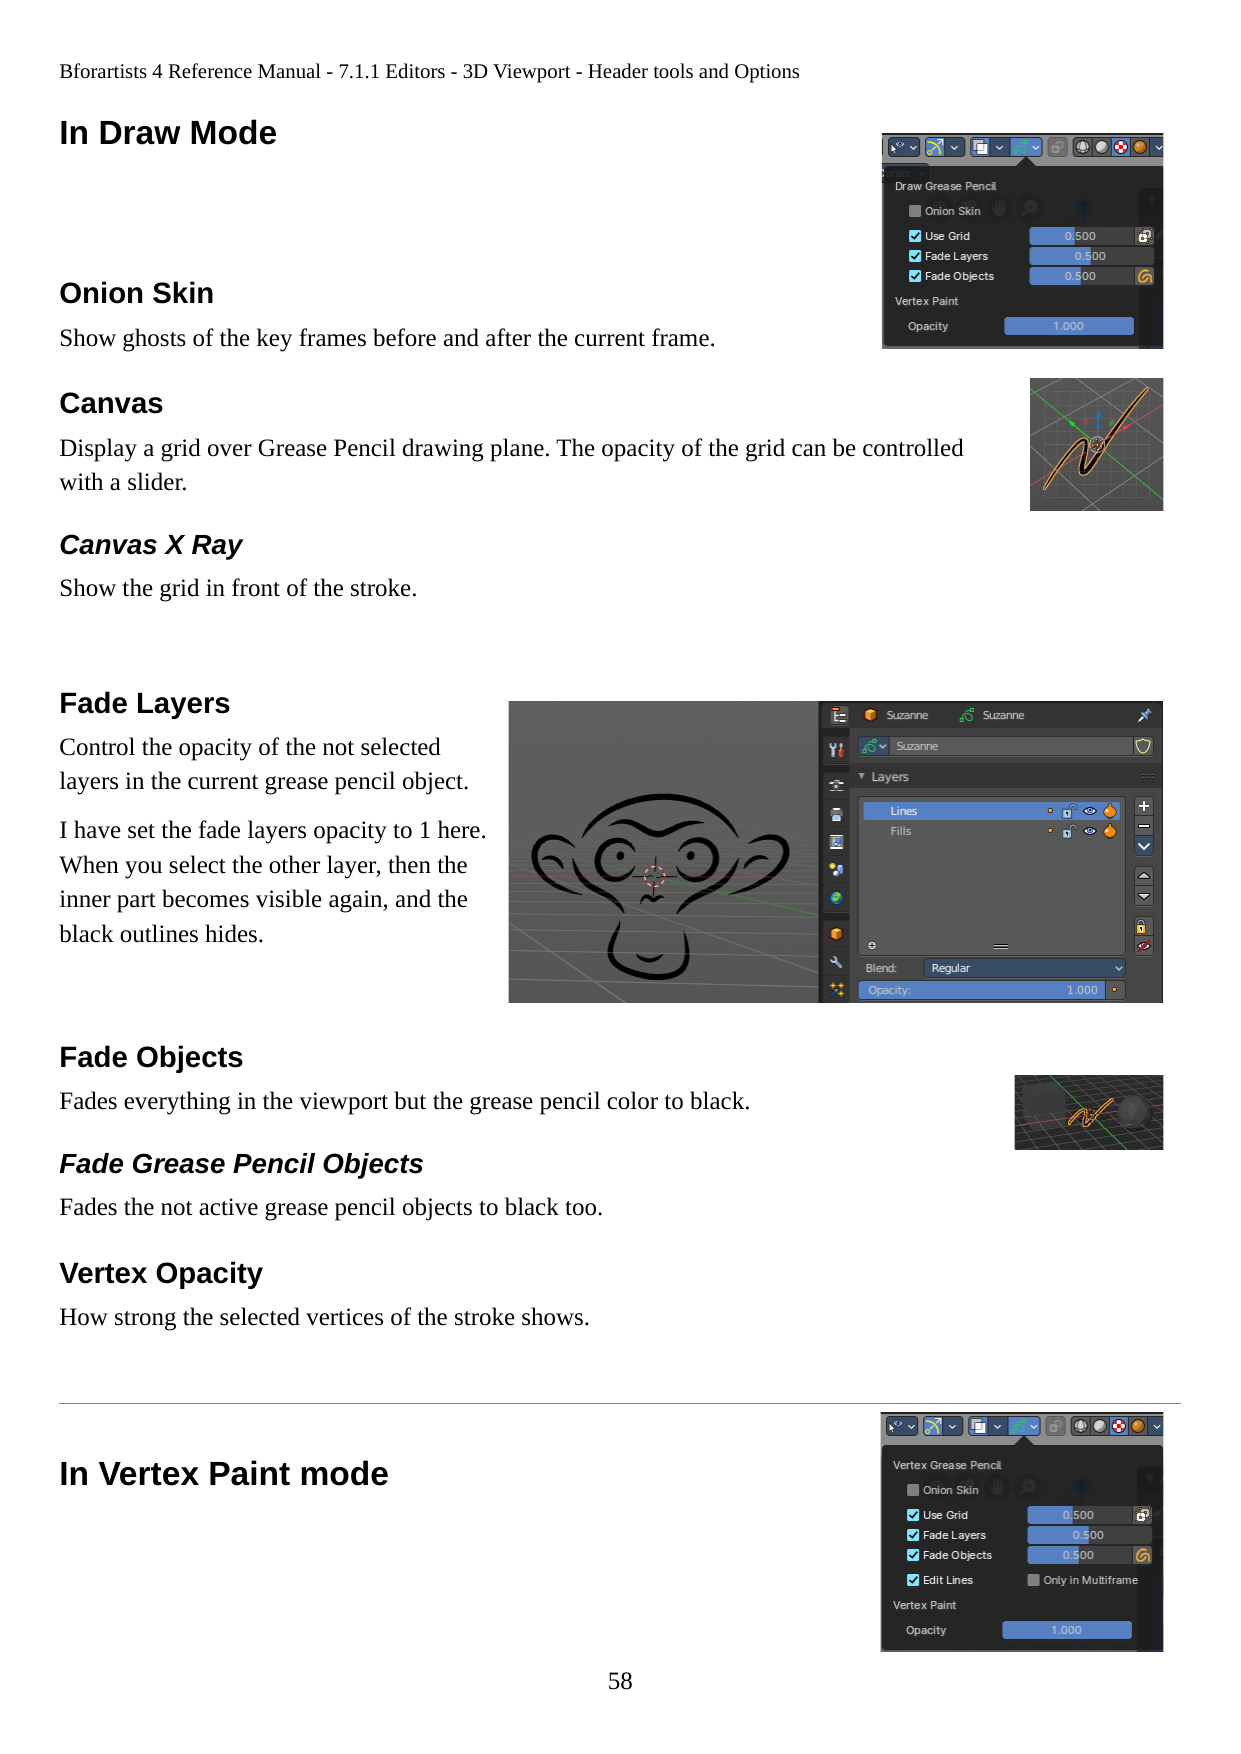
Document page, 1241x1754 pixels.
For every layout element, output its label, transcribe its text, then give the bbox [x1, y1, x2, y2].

text Control the opacity of the not selected layers in the current grease pencil object. [59, 732, 508, 795]
subtitle Canvas X Ray [59, 529, 1181, 561]
text Show ghosts of the key frames before and after the current frame. [59, 323, 1181, 351]
subtitle [1164, 276, 1181, 310]
subtitle [1164, 386, 1181, 420]
text Show the grid in front of the stroke. [59, 573, 1181, 602]
subtitle Fade Layers [59, 686, 1181, 719]
picture [1030, 378, 1164, 511]
subtitle In Vertex Paint mode [59, 1453, 880, 1492]
text Fades the not active grease pencil objects to black too. [59, 1192, 1181, 1221]
subtitle Onion Skin [59, 276, 881, 310]
text How strong the selected vertices of the stroke shows. [59, 1302, 1181, 1331]
text Fades everything in the viewport but the grease pencil color to black. [59, 1086, 1014, 1115]
text Display a grid over Grease Pencil drawing plane. The opacity of the grid can be controlled with a slider. [59, 433, 1030, 496]
subtitle Fade Objects [59, 1040, 1181, 1074]
picture [880, 1412, 1164, 1652]
picture [508, 701, 1164, 1003]
subtitle [1164, 1453, 1181, 1492]
subtitle Fade Grease Pencil Objects [59, 1148, 1181, 1180]
subtitle In Draw Mode [59, 113, 1181, 151]
subtitle Canvas [59, 386, 1030, 420]
subtitle Vertex Opacity [59, 1256, 1181, 1290]
picture [881, 133, 1164, 349]
text I have set the fade layers opacity to 1 here. When you select the other layer, then the inner part becomes visible again, and the black outlines hides. [59, 816, 508, 948]
picture [1014, 1075, 1164, 1150]
